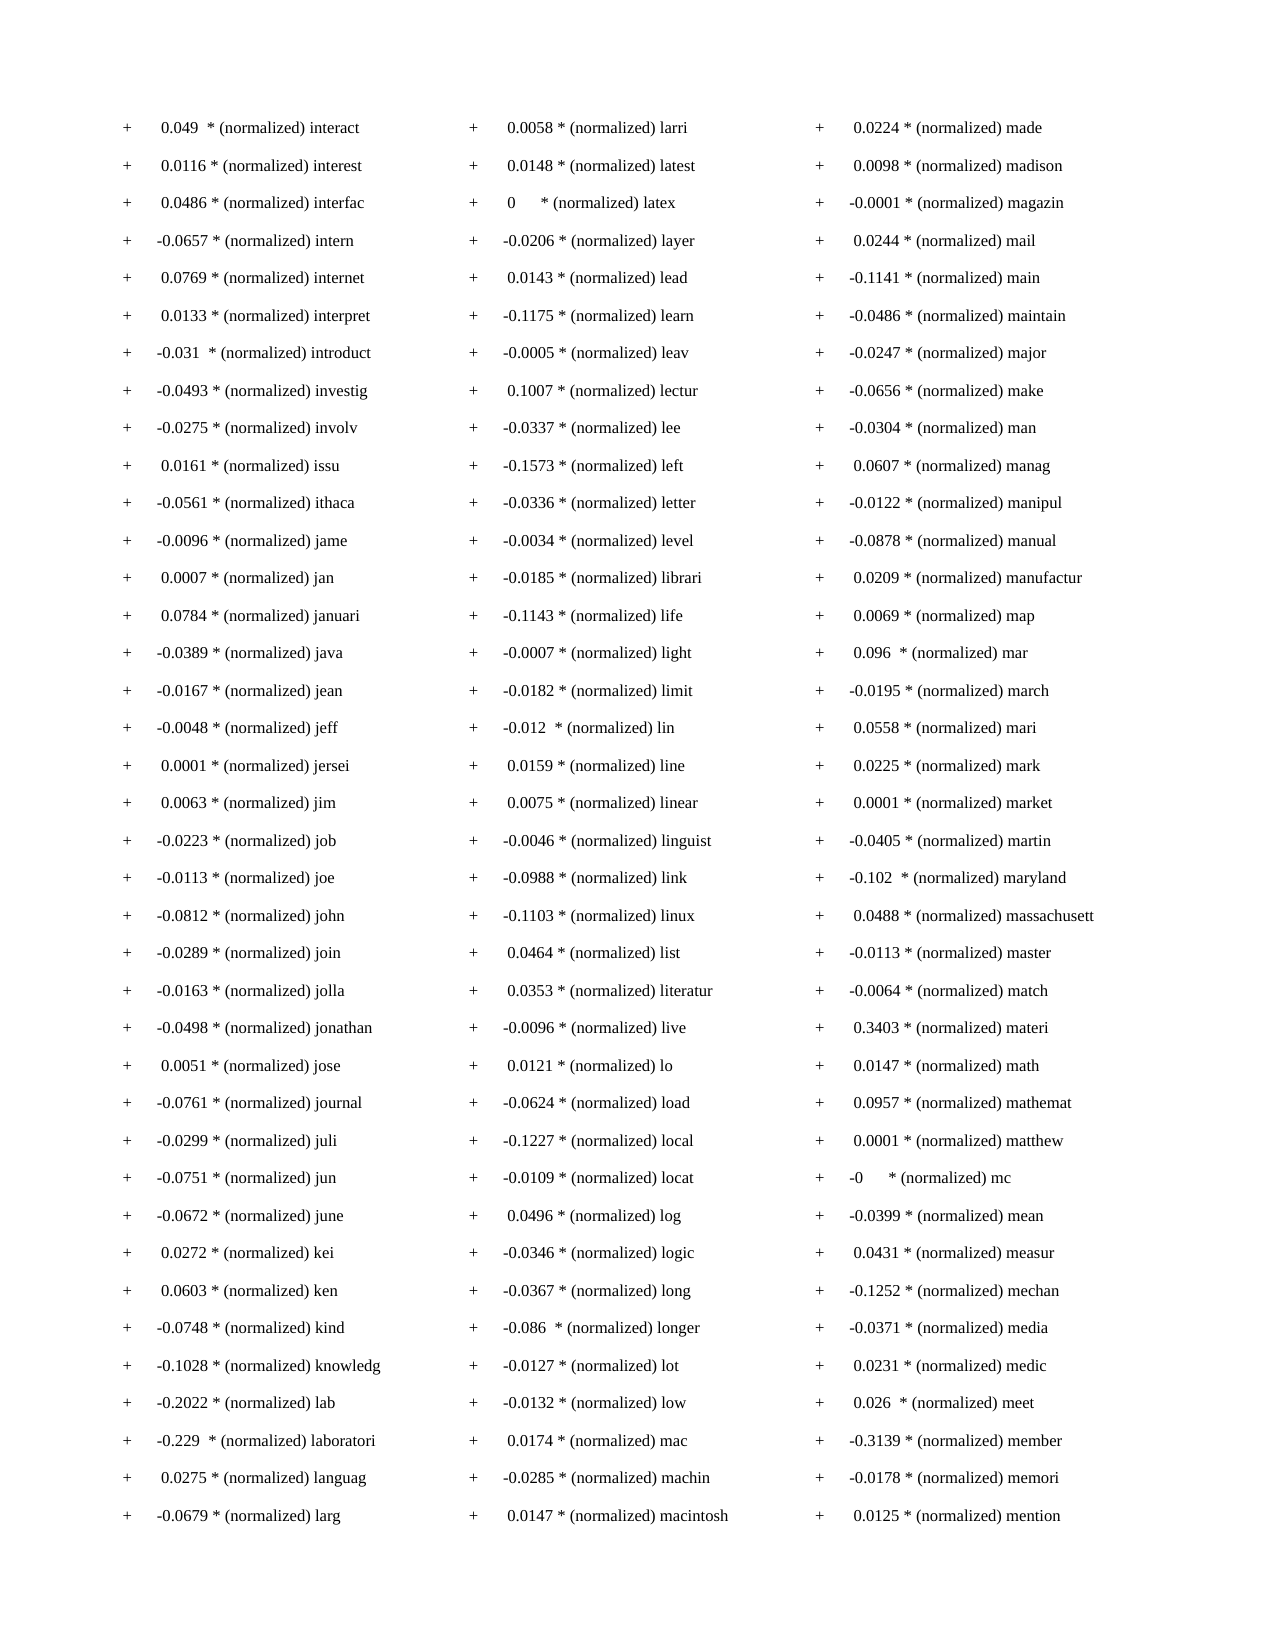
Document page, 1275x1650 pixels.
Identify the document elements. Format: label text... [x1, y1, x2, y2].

text + -0.0096 * (normalized) jame [118, 531, 464, 550]
text + -0.0367 * (normalized) long [464, 1281, 811, 1300]
text + -0.0761 * (normalized) journal [118, 1093, 464, 1112]
text + -0.1143 * (normalized) life [464, 606, 811, 625]
text + 0.0174 * (normalized) mac [464, 1431, 811, 1450]
text + -0.0178 * (normalized) memori [811, 1468, 1157, 1487]
text + -0.0185 * (normalized) librari [464, 568, 811, 587]
text + 0.0063 * (normalized) jim [118, 793, 464, 812]
text + 0.0231 * (normalized) medic [811, 1356, 1157, 1375]
text + -0.0304 * (normalized) man [811, 418, 1157, 437]
text + -0.0109 * (normalized) locat [464, 1168, 811, 1187]
text + -0.012 * (normalized) lin [464, 718, 811, 737]
text + 0.0007 * (normalized) jan [118, 568, 464, 587]
text + 0.026 * (normalized) meet [811, 1393, 1157, 1412]
text + 0.0001 * (normalized) jersei [118, 756, 464, 775]
text + -0.0048 * (normalized) jeff [118, 718, 464, 737]
text + 0.0244 * (normalized) mail [811, 231, 1157, 250]
text + -0.0096 * (normalized) live [464, 1018, 811, 1037]
text + -0.229 * (normalized) laboratori [118, 1431, 464, 1450]
text + 0.0496 * (normalized) log [464, 1206, 811, 1225]
text + 0.0148 * (normalized) latest [464, 156, 811, 175]
text + 0.0125 * (normalized) mention [811, 1506, 1157, 1525]
text + 0.0075 * (normalized) linear [464, 793, 811, 812]
text + 0.096 * (normalized) mar [811, 643, 1157, 662]
text + 0.0147 * (normalized) macintosh [464, 1506, 811, 1525]
text + -0.0195 * (normalized) march [811, 681, 1157, 700]
text + 0.0159 * (normalized) line [464, 756, 811, 775]
text + 0.0143 * (normalized) lead [464, 268, 811, 287]
text + -0.0127 * (normalized) lot [464, 1356, 811, 1375]
text + -0.0679 * (normalized) larg [118, 1506, 464, 1525]
text + 0 * (normalized) latex [464, 193, 811, 212]
text + -0.0672 * (normalized) june [118, 1206, 464, 1225]
text + -0.0163 * (normalized) jolla [118, 981, 464, 1000]
text + -0.2022 * (normalized) lab [118, 1393, 464, 1412]
text + -0.0988 * (normalized) link [464, 868, 811, 887]
text + 0.3403 * (normalized) materi [811, 1018, 1157, 1037]
text + -0.031 * (normalized) introduct [118, 343, 464, 362]
text + -0.0167 * (normalized) jean [118, 681, 464, 700]
text + -0.0346 * (normalized) logic [464, 1243, 811, 1262]
text + -0.0405 * (normalized) martin [811, 831, 1157, 850]
text + 0.0769 * (normalized) internet [118, 268, 464, 287]
text + 0.0116 * (normalized) interest [118, 156, 464, 175]
text + -0.0007 * (normalized) light [464, 643, 811, 662]
text + 0.0147 * (normalized) math [811, 1056, 1157, 1075]
text + -0.0399 * (normalized) mean [811, 1206, 1157, 1225]
text + -0.0132 * (normalized) low [464, 1393, 811, 1412]
text + -0.102 * (normalized) maryland [811, 868, 1157, 887]
text + 0.0607 * (normalized) manag [811, 456, 1157, 475]
text + -0.1227 * (normalized) local [464, 1131, 811, 1150]
text + 0.0784 * (normalized) januari [118, 606, 464, 625]
text + -0.0493 * (normalized) investig [118, 381, 464, 400]
text + 0.1007 * (normalized) lectur [464, 381, 811, 400]
text + -0.0034 * (normalized) level [464, 531, 811, 550]
text + -0.0337 * (normalized) lee [464, 418, 811, 437]
text + 0.0069 * (normalized) map [811, 606, 1157, 625]
text + 0.049 * (normalized) interact [118, 118, 464, 137]
text + -0.0624 * (normalized) load [464, 1093, 811, 1112]
text + -0.1573 * (normalized) left [464, 456, 811, 475]
text + -0.1141 * (normalized) main [811, 268, 1157, 287]
text + 0.0272 * (normalized) kei [118, 1243, 464, 1262]
text + 0.0957 * (normalized) mathemat [811, 1093, 1157, 1112]
text + 0.0001 * (normalized) matthew [811, 1131, 1157, 1150]
text + 0.0353 * (normalized) literatur [464, 981, 811, 1000]
text + 0.0051 * (normalized) jose [118, 1056, 464, 1075]
text + -0 * (normalized) mc [811, 1168, 1157, 1187]
text + 0.0488 * (normalized) massachusett [811, 906, 1157, 925]
text + -0.0223 * (normalized) job [118, 831, 464, 850]
text + -0.086 * (normalized) longer [464, 1318, 811, 1337]
text + -0.0001 * (normalized) magazin [811, 193, 1157, 212]
text + -0.0561 * (normalized) ithaca [118, 493, 464, 512]
text + -0.0247 * (normalized) major [811, 343, 1157, 362]
text + -0.0182 * (normalized) limit [464, 681, 811, 700]
text + 0.0486 * (normalized) interfac [118, 193, 464, 212]
text + 0.0275 * (normalized) languag [118, 1468, 464, 1487]
text + 0.0431 * (normalized) measur [811, 1243, 1157, 1262]
text + -0.1103 * (normalized) linux [464, 906, 811, 925]
text + -0.0751 * (normalized) jun [118, 1168, 464, 1187]
text + -0.0498 * (normalized) jonathan [118, 1018, 464, 1037]
text + -0.0005 * (normalized) leav [464, 343, 811, 362]
text + 0.0001 * (normalized) market [811, 793, 1157, 812]
text + 0.0603 * (normalized) ken [118, 1281, 464, 1300]
text + 0.0161 * (normalized) issu [118, 456, 464, 475]
text + -0.0046 * (normalized) linguist [464, 831, 811, 850]
text + -0.0113 * (normalized) joe [118, 868, 464, 887]
text + -0.0371 * (normalized) media [811, 1318, 1157, 1337]
text + 0.0121 * (normalized) lo [464, 1056, 811, 1075]
text + 0.0224 * (normalized) made [811, 118, 1157, 137]
text + -0.0812 * (normalized) john [118, 906, 464, 925]
text + -0.0064 * (normalized) match [811, 981, 1157, 1000]
text + 0.0464 * (normalized) list [464, 943, 811, 962]
text + -0.0389 * (normalized) java [118, 643, 464, 662]
text + 0.0133 * (normalized) interpret [118, 306, 464, 325]
text + -0.0275 * (normalized) involv [118, 418, 464, 437]
text + -0.3139 * (normalized) member [811, 1431, 1157, 1450]
text + -0.0878 * (normalized) manual [811, 531, 1157, 550]
text + -0.0299 * (normalized) juli [118, 1131, 464, 1150]
text + -0.0748 * (normalized) kind [118, 1318, 464, 1337]
text + 0.0209 * (normalized) manufactur [811, 568, 1157, 587]
text + -0.0336 * (normalized) letter [464, 493, 811, 512]
text + -0.0289 * (normalized) join [118, 943, 464, 962]
text + -0.0122 * (normalized) manipul [811, 493, 1157, 512]
text + -0.0206 * (normalized) layer [464, 231, 811, 250]
text + 0.0058 * (normalized) larri [464, 118, 811, 137]
text + -0.1028 * (normalized) knowledg [118, 1356, 464, 1375]
text + -0.1252 * (normalized) mechan [811, 1281, 1157, 1300]
text + -0.0113 * (normalized) master [811, 943, 1157, 962]
text + -0.0656 * (normalized) make [811, 381, 1157, 400]
text + -0.1175 * (normalized) learn [464, 306, 811, 325]
text + -0.0285 * (normalized) machin [464, 1468, 811, 1487]
text + -0.0486 * (normalized) maintain [811, 306, 1157, 325]
text + -0.0657 * (normalized) intern [118, 231, 464, 250]
text + 0.0098 * (normalized) madison [811, 156, 1157, 175]
text + 0.0558 * (normalized) mari [811, 718, 1157, 737]
text + 0.0225 * (normalized) mark [811, 756, 1157, 775]
